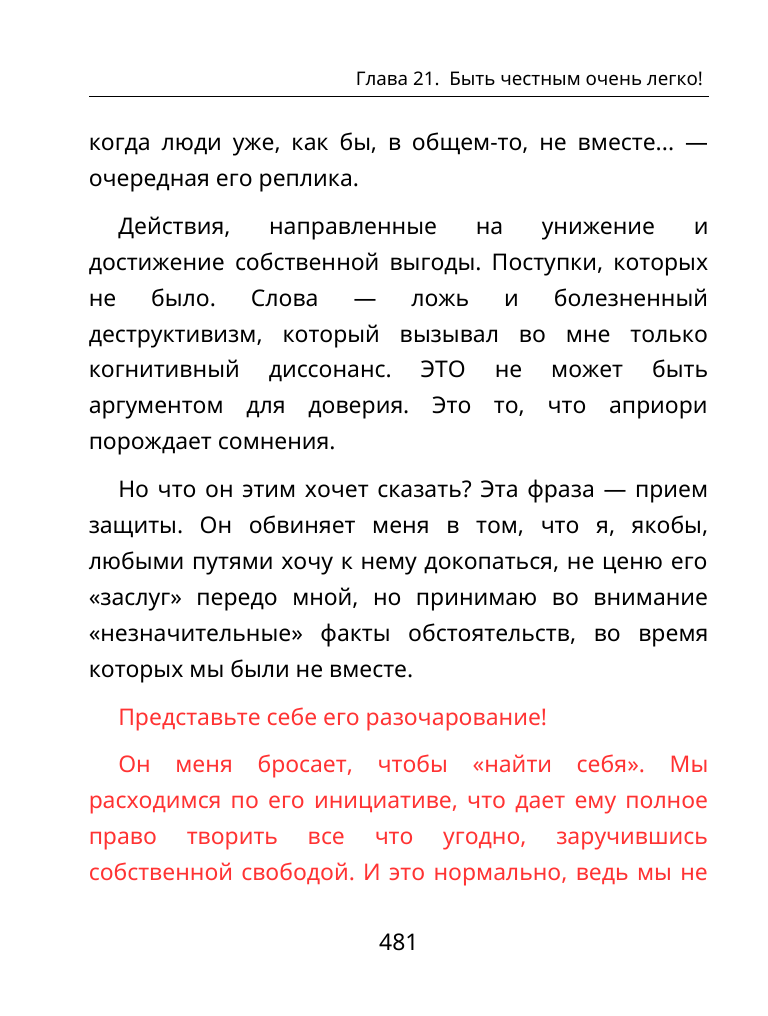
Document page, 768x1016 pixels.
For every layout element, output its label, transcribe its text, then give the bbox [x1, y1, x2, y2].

text Действия, направленные на унижение и достижение собственной выгоды. Поступки, которых не было. Слова — ложь и болезненный деструктивизм, который вызывал во мне только когнитивный диссонанс. ЭТО не может быть аргументом для доверия. Это то, что априори порождает сомнения. [88, 210, 709, 457]
text Но что он этим хочет сказать? Эта фраза — прием защиты. Он обвиняет меня в том, что я, якобы, любыми путями хочу к нему докопаться, не ценю его «заслуг» передо мной, но принимаю во внимание «незначительные» факты обстоятельств, во время которых мы были не вместе. [88, 473, 709, 684]
list когда люди уже, как бы, в общем-то, не вместе... — очередная его реплика. [88, 126, 709, 193]
text Представьте себе его разочарование! [88, 700, 709, 732]
text Он меня бросает, чтобы «найти себя». Мы расходимся по его инициативе, что дает ему полное право творить все что угодно, заручившись собственной свободой. И это нормально, ведь мы не [88, 748, 709, 887]
